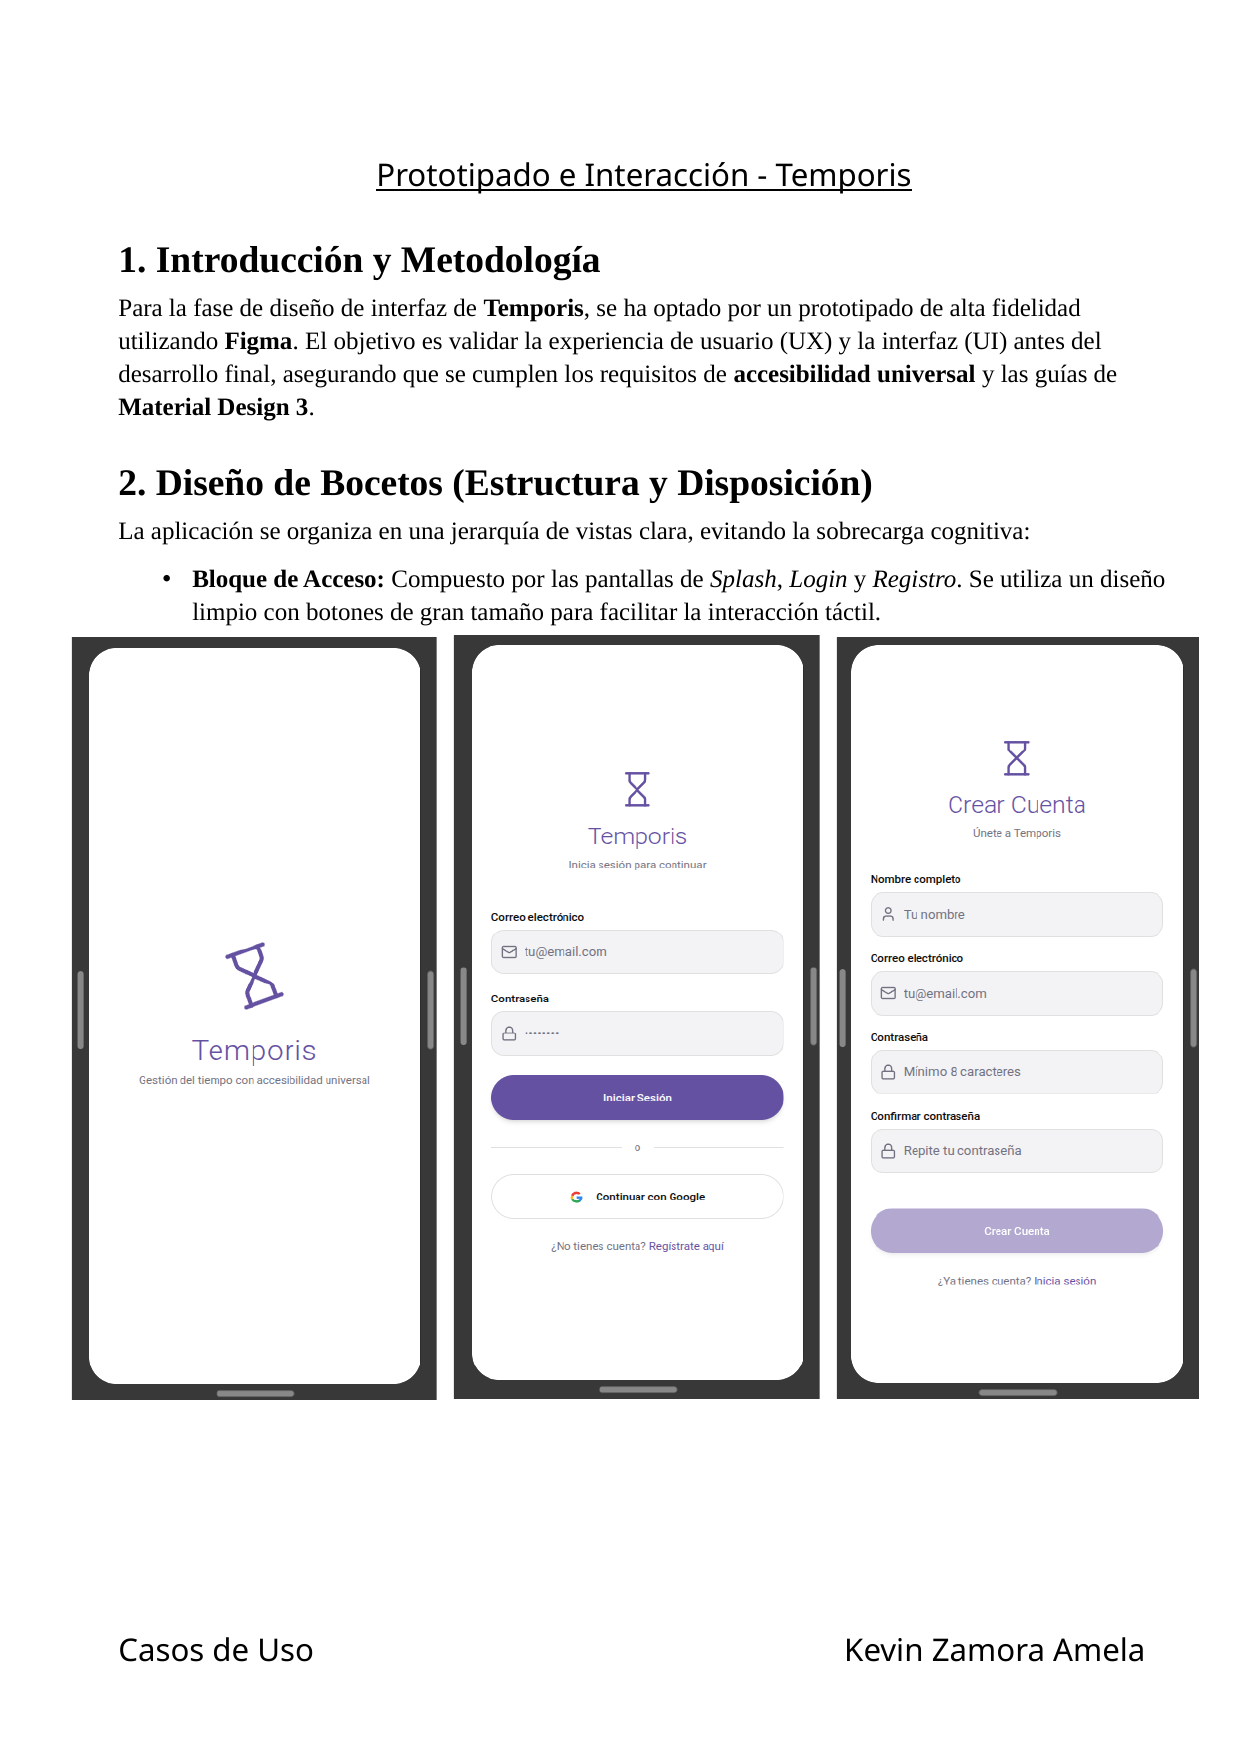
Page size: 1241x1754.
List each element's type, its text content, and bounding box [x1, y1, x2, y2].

list Bloque de Acceso: Compuesto por las pantallas de Splash, Login y Registro. Se utiliza un diseño limpio con botones de gran tamaño para facilitar la interacción táctil. [162, 564, 1170, 626]
picture [453, 635, 820, 1399]
subtitle 2. Diseño de Bocetos (Estructura y Disposición) [118, 461, 1170, 504]
subtitle 1. Introducción y Metodología [118, 238, 1170, 281]
picture [836, 637, 1199, 1399]
picture [71, 637, 437, 1400]
text Prototipado e Interacción - Temporis [118, 153, 1170, 196]
text La aplicación se organiza en una jerarquía de vistas clara, evitando la sobrecarga cognitiva: [118, 516, 1170, 545]
text Para la fase de diseño de interfaz de Temporis, se ha optado por un prototipado de alta fidelidad utilizando Figma. El objetivo es validar la experiencia de usuario (UX) y la interfaz (UI) antes del desarrollo final, asegurando que se cumplen los requisitos de accesibilidad universal y las guías de Material Design 3. [118, 293, 1170, 421]
